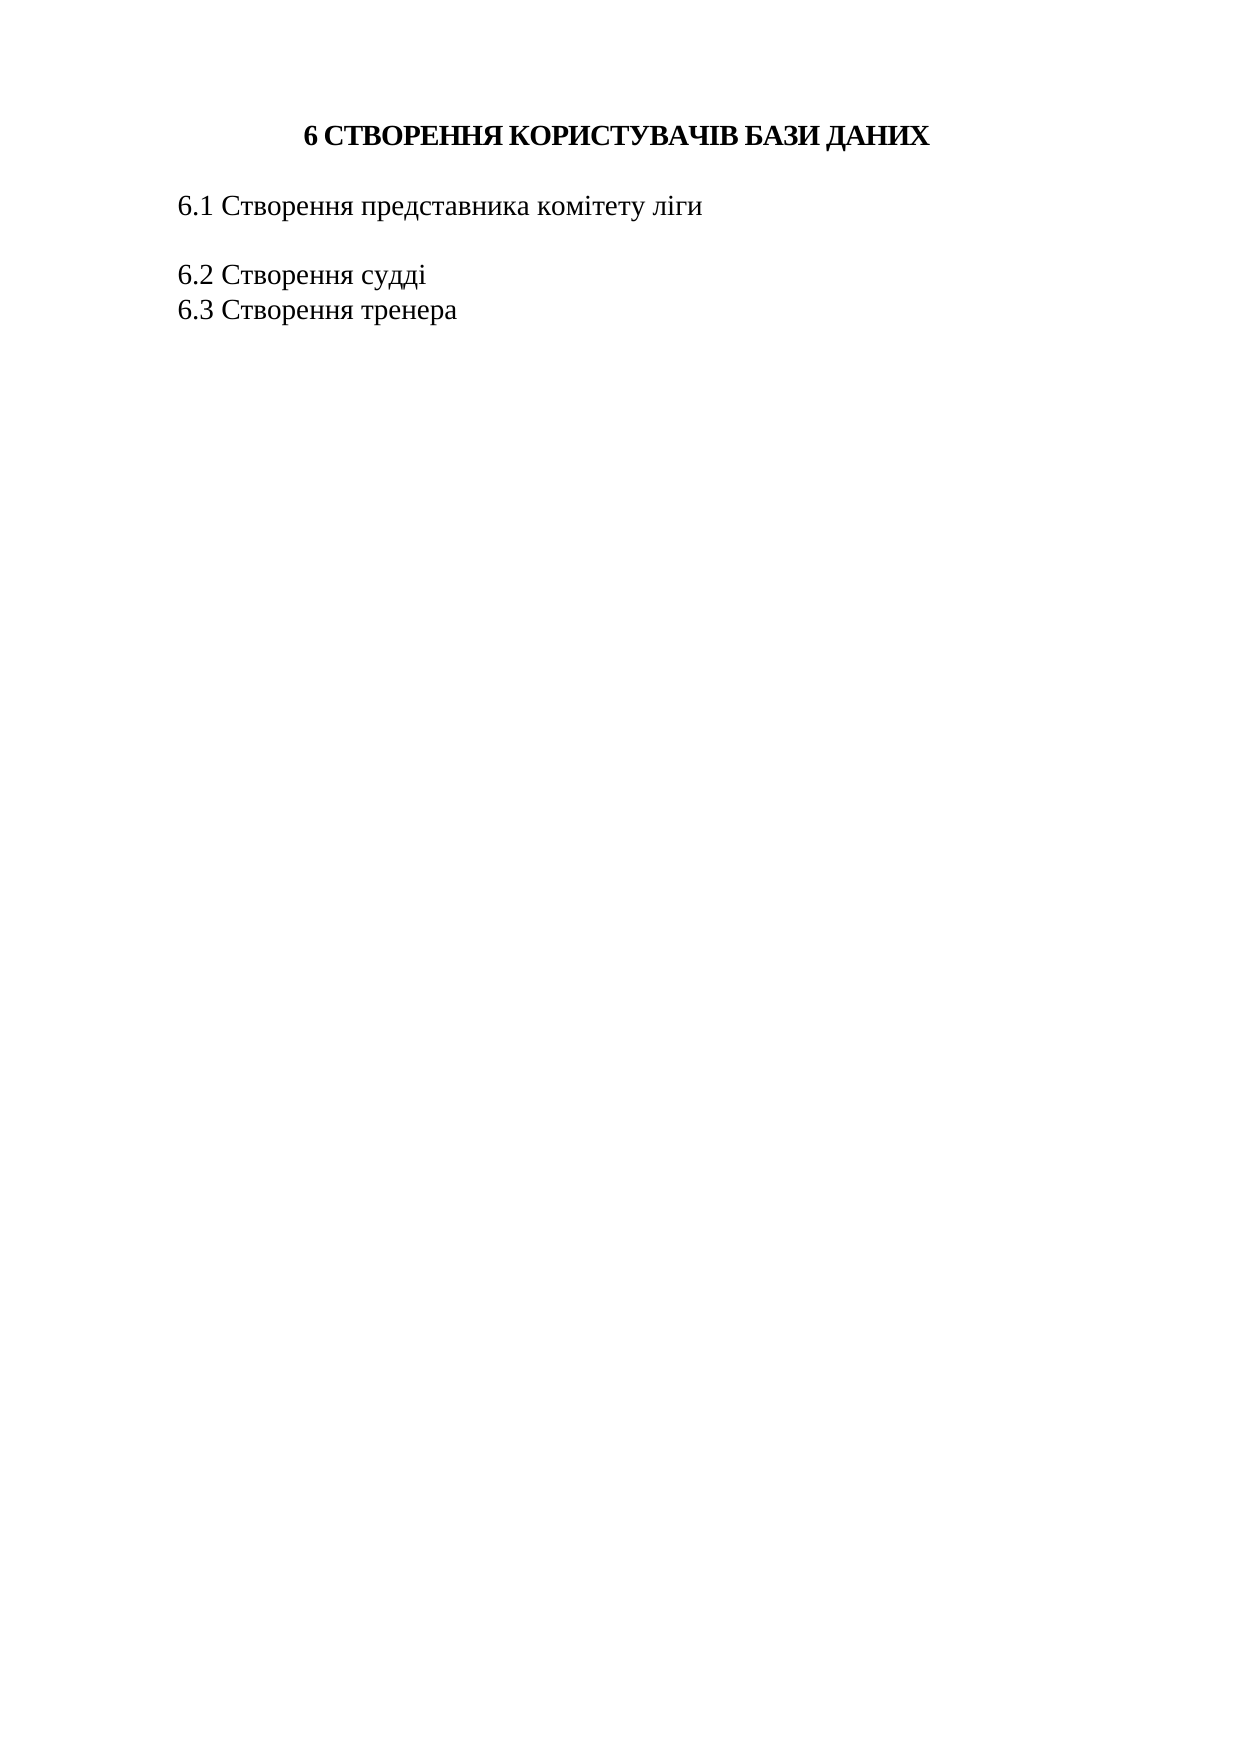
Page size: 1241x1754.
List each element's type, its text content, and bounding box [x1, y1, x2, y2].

text 6.2 Створення судді [118, 257, 1116, 291]
text 6.1 Створення представника комітету ліги [118, 188, 1116, 221]
subtitle 6 Створення користувачів бази даних [118, 118, 1116, 152]
text 6.3 Створення тренера [118, 292, 1116, 326]
